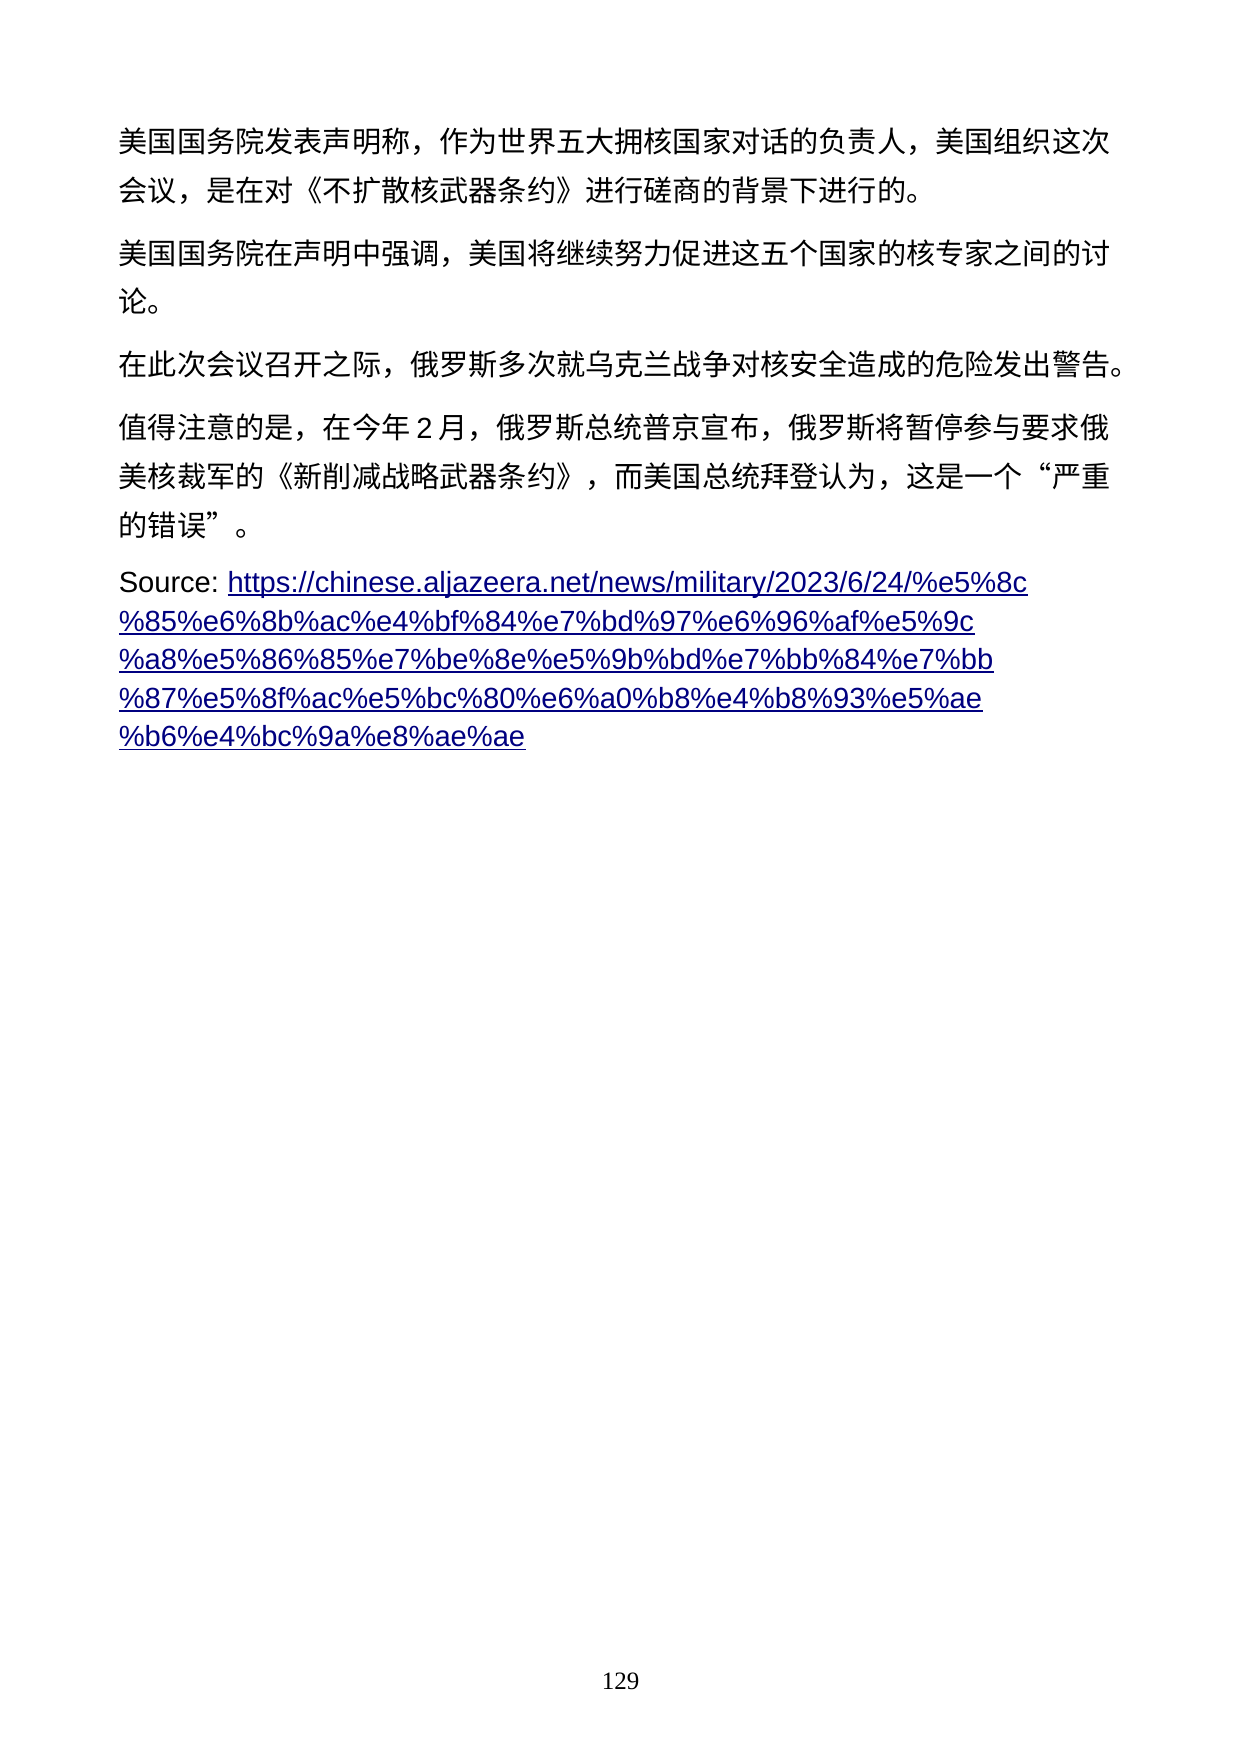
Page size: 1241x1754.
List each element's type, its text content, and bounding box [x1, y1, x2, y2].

text Source: https://chinese.aljazeera.net/news/military/2023/6/24/%e5%8c%85%e6%8b%ac%e4%bf%84%e7%bd%97%e6%96%af%e5%9c%a8%e5%86%85%e7%be%8e%e5%9b%bd%e7%bb%84%e7%bb%87%e5%8f%ac%e5%bc%80%e6%a0%b8%e4%b8%93%e5%ae%b6%e4%bc%9a%e8%ae%ae [118, 565, 1122, 753]
text 美国国务院在声明中强调，美国将继续努力促进这五个国家的核专家之间的讨论。 [118, 230, 1122, 321]
text 值得注意的是，在今年2月，俄罗斯总统普京宣布，俄罗斯将暂停参与要求俄美核裁军的《新削减战略武器条约》，而美国总统拜登认为，这是一个“严重的错误”。 [118, 405, 1122, 544]
text 美国国务院发表声明称，作为世界五大拥核国家对话的负责人，美国组织这次会议，是在对《不扩散核武器条约》进行磋商的背景下进行的。 [118, 118, 1122, 209]
text 在此次会议召开之际，俄罗斯多次就乌克兰战争对核安全造成的危险发出警告。 [118, 342, 1122, 384]
